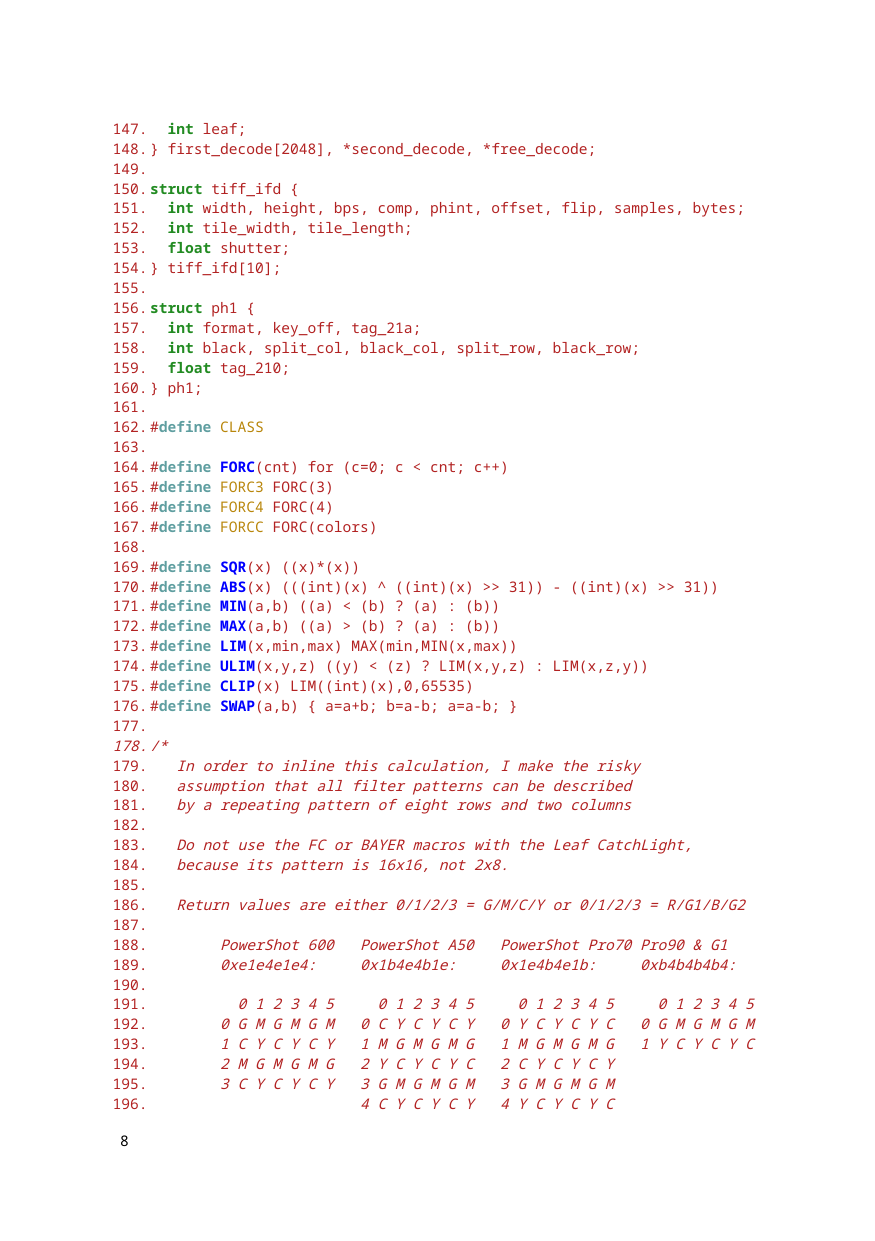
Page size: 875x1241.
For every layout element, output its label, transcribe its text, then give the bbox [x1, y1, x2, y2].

list #define LIM(x,min,max) MAX(min,MIN(x,max)) [112, 636, 799, 656]
list } ph1; [112, 377, 799, 397]
list In order to inline this calculation, I make the risky [112, 755, 799, 775]
list Return values are either 0/1/2/3 = G/M/C/Y or 0/1/2/3 = R/G1/B/G2 [112, 895, 799, 914]
list #define CLASS [112, 417, 799, 437]
list float shutter; [112, 238, 799, 258]
list int black, split_col, black_col, split_row, black_row; [112, 338, 799, 357]
list #define ULIM(x,y,z) ((y) < (z) ? LIM(x,y,z) : LIM(x,z,y)) [112, 656, 799, 676]
list by a repeating pattern of eight rows and two columns [112, 795, 799, 815]
list #define SWAP(a,b) { a=a+b; b=a-b; a=a-b; } [112, 696, 799, 716]
list 0 G M G M G M 0 C Y C Y C Y 0 Y C Y C Y C 0 G M G M G M [112, 1014, 799, 1034]
list #define FORC3 FORC(3) [112, 477, 799, 497]
list struct ph1 { [112, 298, 799, 318]
list /* [112, 736, 799, 755]
list struct tiff_ifd { [112, 178, 799, 198]
list assumption that all filter patterns can be described [112, 775, 799, 795]
list PowerShot 600 PowerShot A50 PowerShot Pro70 Pro90 & G1 [112, 934, 799, 954]
list 1 C Y C Y C Y 1 M G M G M G 1 M G M G M G 1 Y C Y C Y C [112, 1034, 799, 1054]
list #define MAX(a,b) ((a) > (b) ? (a) : (b)) [112, 616, 799, 636]
list } tiff_ifd[10]; [112, 258, 799, 278]
list int width, height, bps, comp, phint, offset, flip, samples, bytes; [112, 198, 799, 218]
list 3 C Y C Y C Y 3 G M G M G M 3 G M G M G M [112, 1074, 799, 1094]
list Do not use the FC or BAYER macros with the Leaf CatchLight, [112, 835, 799, 855]
list #define SQR(x) ((x)*(x)) [112, 556, 799, 576]
list 4 C Y C Y C Y 4 Y C Y C Y C [112, 1094, 799, 1113]
list float tag_210; [112, 357, 799, 377]
list } first_decode[2048], *second_decode, *free_decode; [112, 139, 799, 158]
list 0xe1e4e1e4: 0x1b4e4b1e: 0x1e4b4e1b: 0xb4b4b4b4: [112, 954, 799, 974]
list int format, key_off, tag_21a; [112, 318, 799, 338]
list because its pattern is 16x16, not 2x8. [112, 855, 799, 875]
list #define CLIP(x) LIM((int)(x),0,65535) [112, 676, 799, 696]
list 0 1 2 3 4 5 0 1 2 3 4 5 0 1 2 3 4 5 0 1 2 3 4 5 [112, 994, 799, 1014]
list #define FORCC FORC(colors) [112, 517, 799, 537]
list #define FORC(cnt) for (c=0; c < cnt; c++) [112, 457, 799, 477]
list int leaf; [112, 119, 799, 139]
list #define FORC4 FORC(4) [112, 497, 799, 517]
list 2 M G M G M G 2 Y C Y C Y C 2 C Y C Y C Y [112, 1054, 799, 1074]
list int tile_width, tile_length; [112, 218, 799, 238]
list #define MIN(a,b) ((a) < (b) ? (a) : (b)) [112, 596, 799, 616]
list #define ABS(x) (((int)(x) ^ ((int)(x) >> 31)) - ((int)(x) >> 31)) [112, 576, 799, 596]
